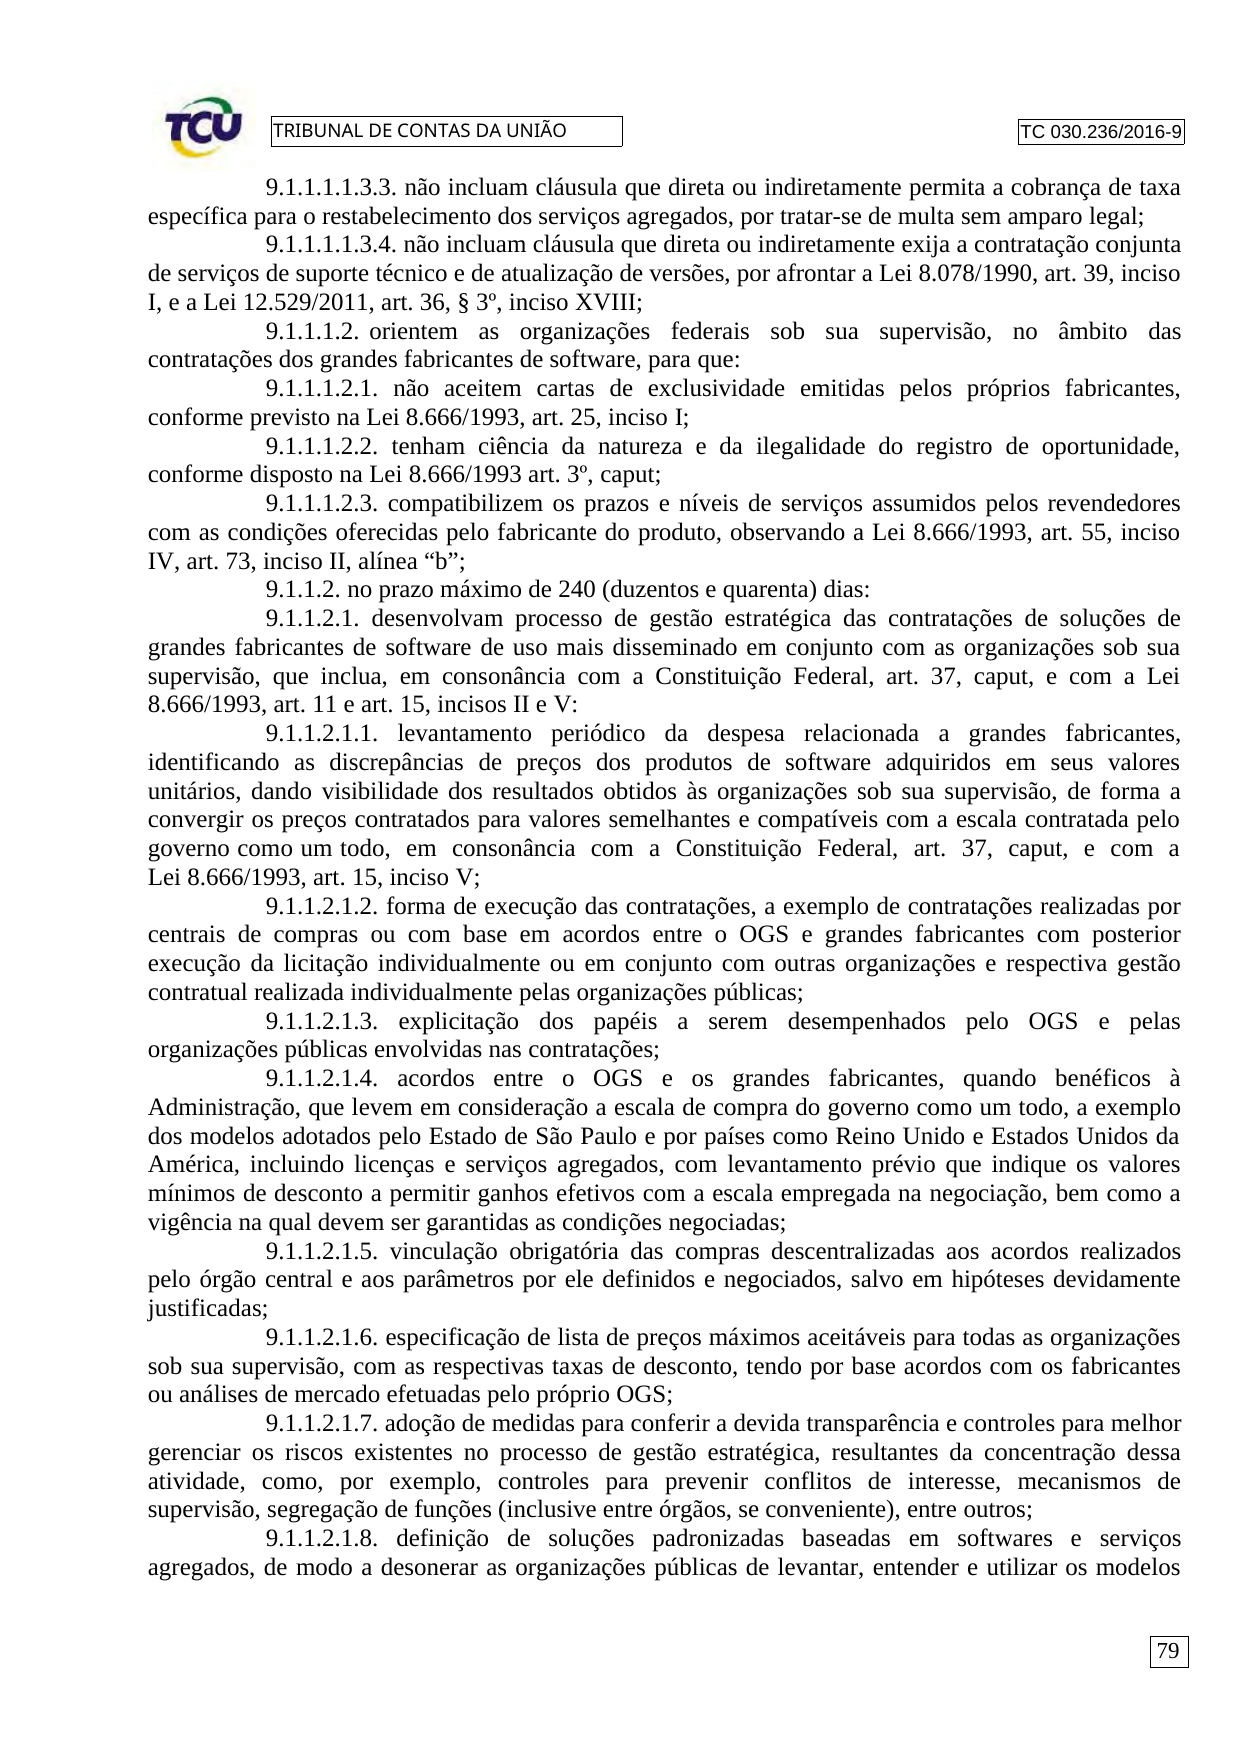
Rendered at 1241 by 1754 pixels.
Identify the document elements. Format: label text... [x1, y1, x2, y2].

list orientem as organizações federais sob sua supervisão, no âmbito das contratações dos grandes fabricantes de software, para que: [148, 316, 1182, 373]
list não incluam cláusula que direta ou indiretamente exija a contratação conjunta de serviços de suporte técnico e de atualização de versões, por afrontar a Lei 8.078/1990, art. 39, inciso I, e a Lei 12.529/2011, art. 36, § 3º, inciso XVIII; [148, 229, 1182, 316]
list não incluam cláusula que direta ou indiretamente permita a cobrança de taxa específica para o restabelecimento dos serviços agregados, por tratar-se de multa sem amparo legal; [148, 172, 1182, 229]
list especificação de lista de preços máximos aceitáveis para todas as organizações sob sua supervisão, com as respectivas taxas de desconto, tendo por base acordos com os fabricantes ou análises de mercado efetuadas pelo próprio OGS; [148, 1322, 1182, 1408]
list acordos entre o OGS e os grandes fabricantes, quando benéficos à Administração, que levem em consideração a escala de compra do governo como um todo, a exemplo dos modelos adotados pelo Estado de São Paulo e por países como Reino Unido e Estados Unidos da América, incluindo licenças e serviços agregados, com levantamento prévio que indique os valores mínimos de desconto a permitir ganhos efetivos com a escala empregada na negociação, bem como a vigência na qual devem ser garantidas as condições negociadas; [148, 1063, 1182, 1236]
list vinculação obrigatória das compras descentralizadas aos acordos realizados pelo órgão central e aos parâmetros por ele definidos e negociados, salvo em hipóteses devidamente justificadas; [148, 1236, 1182, 1322]
list tenham ciência da natureza e da ilegalidade do registro de oportunidade, conforme disposto na Lei 8.666/1993 art. 3º, caput; [148, 431, 1181, 488]
list desenvolvam processo de gestão estratégica das contratações de soluções de grandes fabricantes de software de uso mais disseminado em conjunto com as organizações sob sua supervisão, que inclua, em consonância com a Constituição Federal, art. 37, caput, e com a Lei 8.666/1993, art. 11 e art. 15, incisos II e V: [148, 603, 1182, 718]
list no prazo máximo de 240 (duzentos e quarenta) dias: [266, 574, 1194, 603]
list não aceitem cartas de exclusividade emitidas pelos próprios fabricantes, conforme previsto na Lei 8.666/1993, art. 25, inciso I; [148, 373, 1181, 431]
list definição de soluções padronizadas baseadas em softwares e serviços agregados, de modo a desonerar as organizações públicas de levantar, entender e utilizar os modelos [148, 1523, 1182, 1581]
list forma de execução das contratações, a exemplo de contratações realizadas por centrais de compras ou com base em acordos entre o OGS e grandes fabricantes com posterior execução da licitação individualmente ou em conjunto com outras organizações e respectiva gestão contratual realizada individualmente pelas organizações públicas; [148, 891, 1182, 1006]
list adoção de medidas para conferir a devida transparência e controles para melhor gerenciar os riscos existentes no processo de gestão estratégica, resultantes da concentração dessa atividade, como, por exemplo, controles para prevenir conflitos de interesse, mecanismos de supervisão, segregação de funções (inclusive entre órgãos, se conveniente), entre outros; [148, 1408, 1182, 1523]
picture [151, 81, 257, 172]
list levantamento periódico da despesa relacionada a grandes fabricantes, identificando as discrepâncias de preços dos produtos de software adquiridos em seus valores unitários, dando visibilidade dos resultados obtidos às organizações sob sua supervisão, de forma a convergir os preços contratados para valores semelhantes e compatíveis com a escala contratada pelo governo como um todo, em consonância com a Constituição Federal, art. 37, caput, e com a Lei 8.666/1993, art. 15, inciso V; [148, 718, 1182, 891]
list explicitação dos papéis a serem desempenhados pelo OGS e pelas organizações públicas envolvidas nas contratações; [148, 1006, 1182, 1063]
list compatibilizem os prazos e níveis de serviços assumidos pelos revendedores com as condições oferecidas pelo fabricante do produto, observando a Lei 8.666/1993, art. 55, inciso IV, art. 73, inciso II, alínea “b”; [148, 488, 1182, 574]
